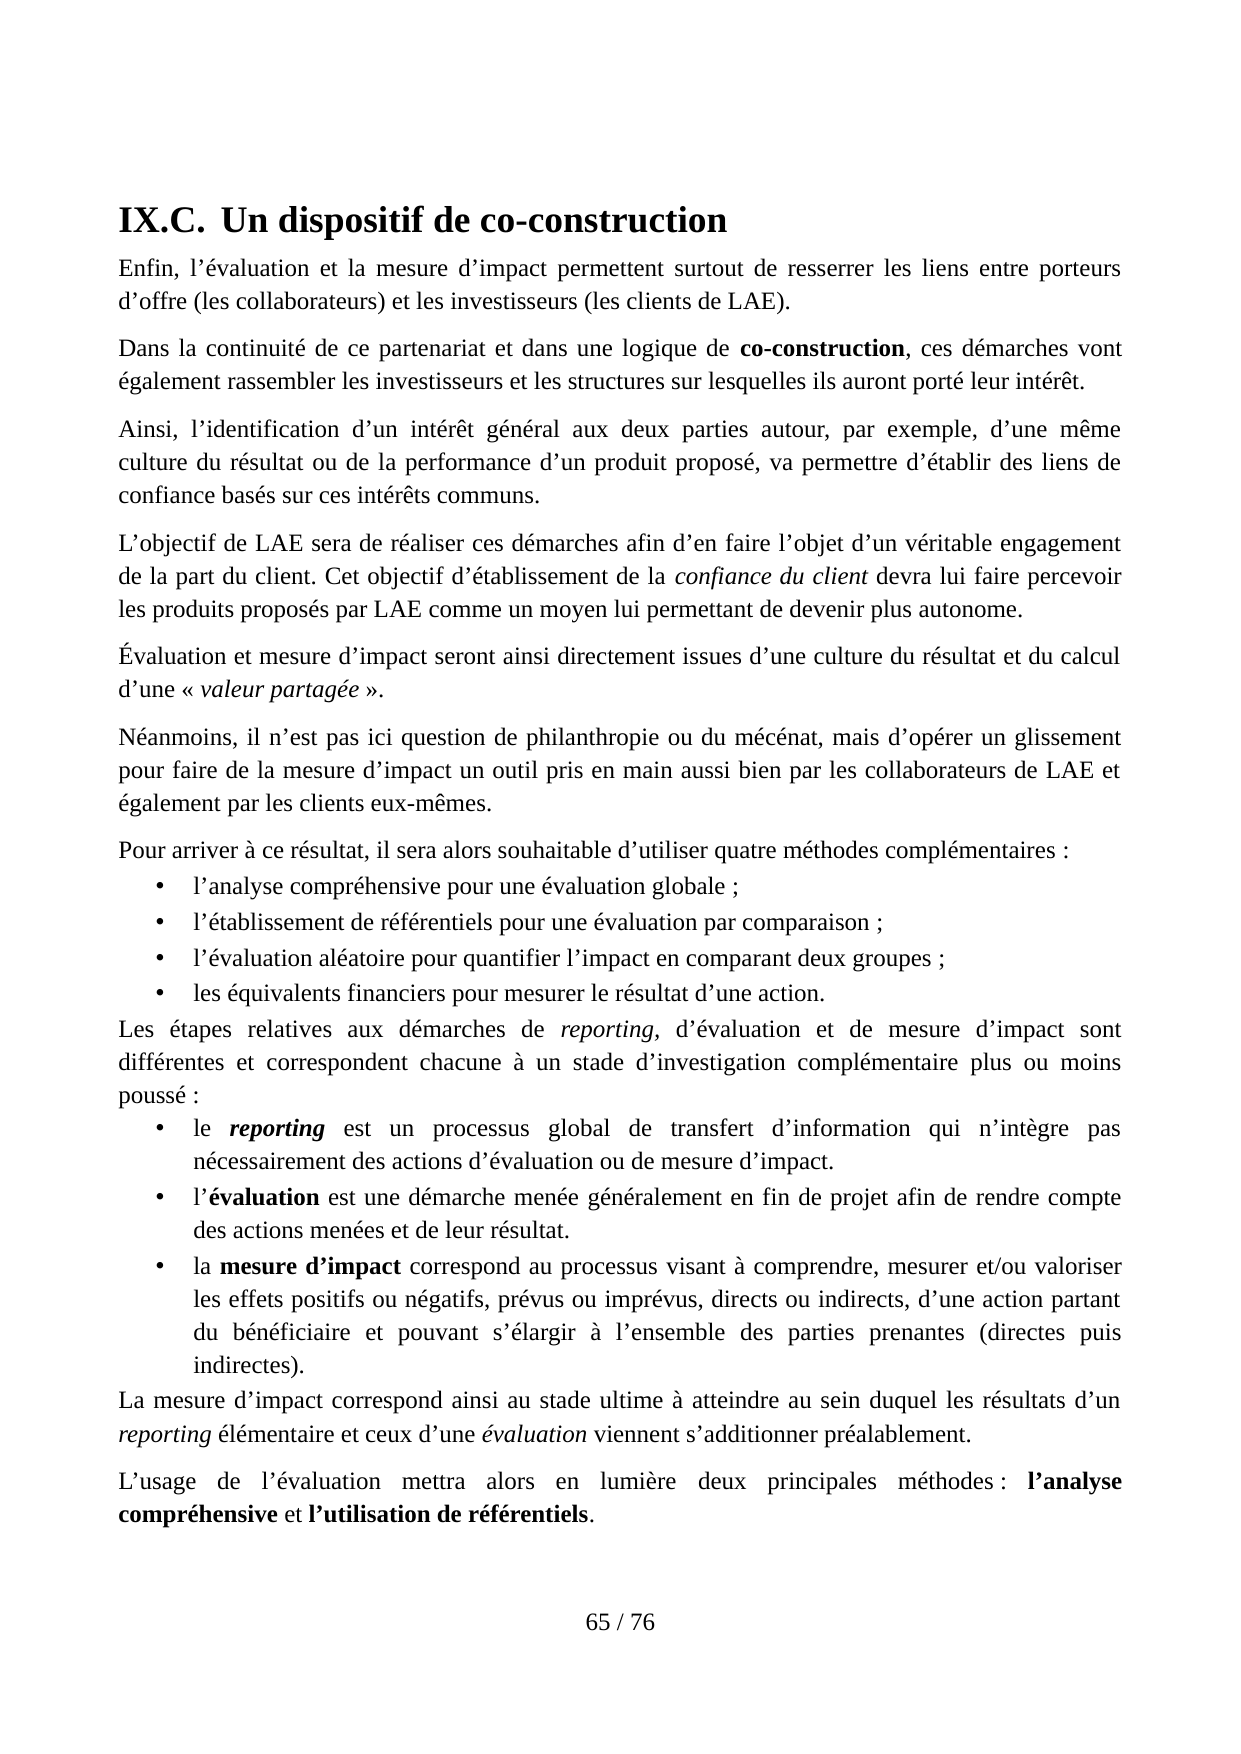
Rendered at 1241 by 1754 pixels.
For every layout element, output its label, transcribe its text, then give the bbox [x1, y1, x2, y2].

text Néanmoins, il n’est pas ici question de philanthropie ou du mécénat, mais d’opérer un glissement pour faire de la mesure d’impact un outil pris en main aussi bien par les collaborateurs de LAE et également par les clients eux-mêmes. [118, 722, 1122, 817]
text Les étapes relatives aux démarches de reporting, d’évaluation et de mesure d’impact sont différentes et correspondent chacune à un stade d’investigation complémentaire plus ou moins poussé : [118, 1014, 1122, 1109]
text Ainsi, l’identification d’un intérêt général aux deux parties autour, par exemple, d’une même culture du résultat ou de la performance d’un produit proposé, va permettre d’établir des liens de confiance basés sur ces intérêts communs. [118, 414, 1122, 509]
text Enfin, l’évaluation et la mesure d’impact permettent surtout de resserrer les liens entre porteurs d’offre (les collaborateurs) et les investisseurs (les clients de LAE). [118, 253, 1122, 314]
text Évaluation et mesure d’impact seront ainsi directement issues d’une culture du résultat et du calcul d’une « valeur partagée ». [118, 641, 1122, 703]
list les équivalents financiers pour mesurer le résultat d’une action. [156, 978, 1122, 1007]
subtitle Un dispositif de co-construction [118, 197, 1122, 240]
text L’objectif de LAE sera de réaliser ces démarches afin d’en faire l’objet d’un véritable engagement de la part du client. Cet objectif d’établissement de la confiance du client devra lui faire percevoir les produits proposés par LAE comme un moyen lui permettant de devenir plus autonome. [118, 528, 1122, 622]
list l’évaluation aléatoire pour quantifier l’impact en comparant deux groupes ; [156, 943, 1122, 972]
list la mesure d’impact correspond au processus visant à comprendre, mesurer et/ou valoriser les effets positifs ou négatifs, prévus ou imprévus, directs ou indirects, d’une action partant du bénéficiaire et pouvant s’élargir à l’ensemble des parties prenantes (directes puis indirectes). [156, 1251, 1122, 1379]
text Dans la continuité de ce partenariat et dans une logique de co-construction, ces démarches vont également rassembler les investisseurs et les structures sur lesquelles ils auront porté leur intérêt. [118, 333, 1122, 395]
list le reporting est un processus global de transfert d’information qui n’intègre pas nécessairement des actions d’évaluation ou de mesure d’impact. [156, 1113, 1122, 1175]
list l’analyse compréhensive pour une évaluation globale ; [156, 871, 1122, 900]
text Pour arriver à ce résultat, il sera alors souhaitable d’utiliser quatre méthodes complémentaires : [118, 836, 1122, 864]
text L’usage de l’évaluation mettra alors en lumière deux principales méthodes : l’analyse compréhensive et l’utilisation de référentiels. [118, 1466, 1122, 1528]
list l’établissement de référentiels pour une évaluation par comparaison ; [156, 907, 1122, 936]
text La mesure d’impact correspond ainsi au stade ultime à atteindre au sein duquel les résultats d’un reporting élémentaire et ceux d’une évaluation viennent s’additionner préalablement. [118, 1386, 1122, 1447]
list l’évaluation est une démarche menée généralement en fin de projet afin de rendre compte des actions menées et de leur résultat. [156, 1182, 1122, 1244]
